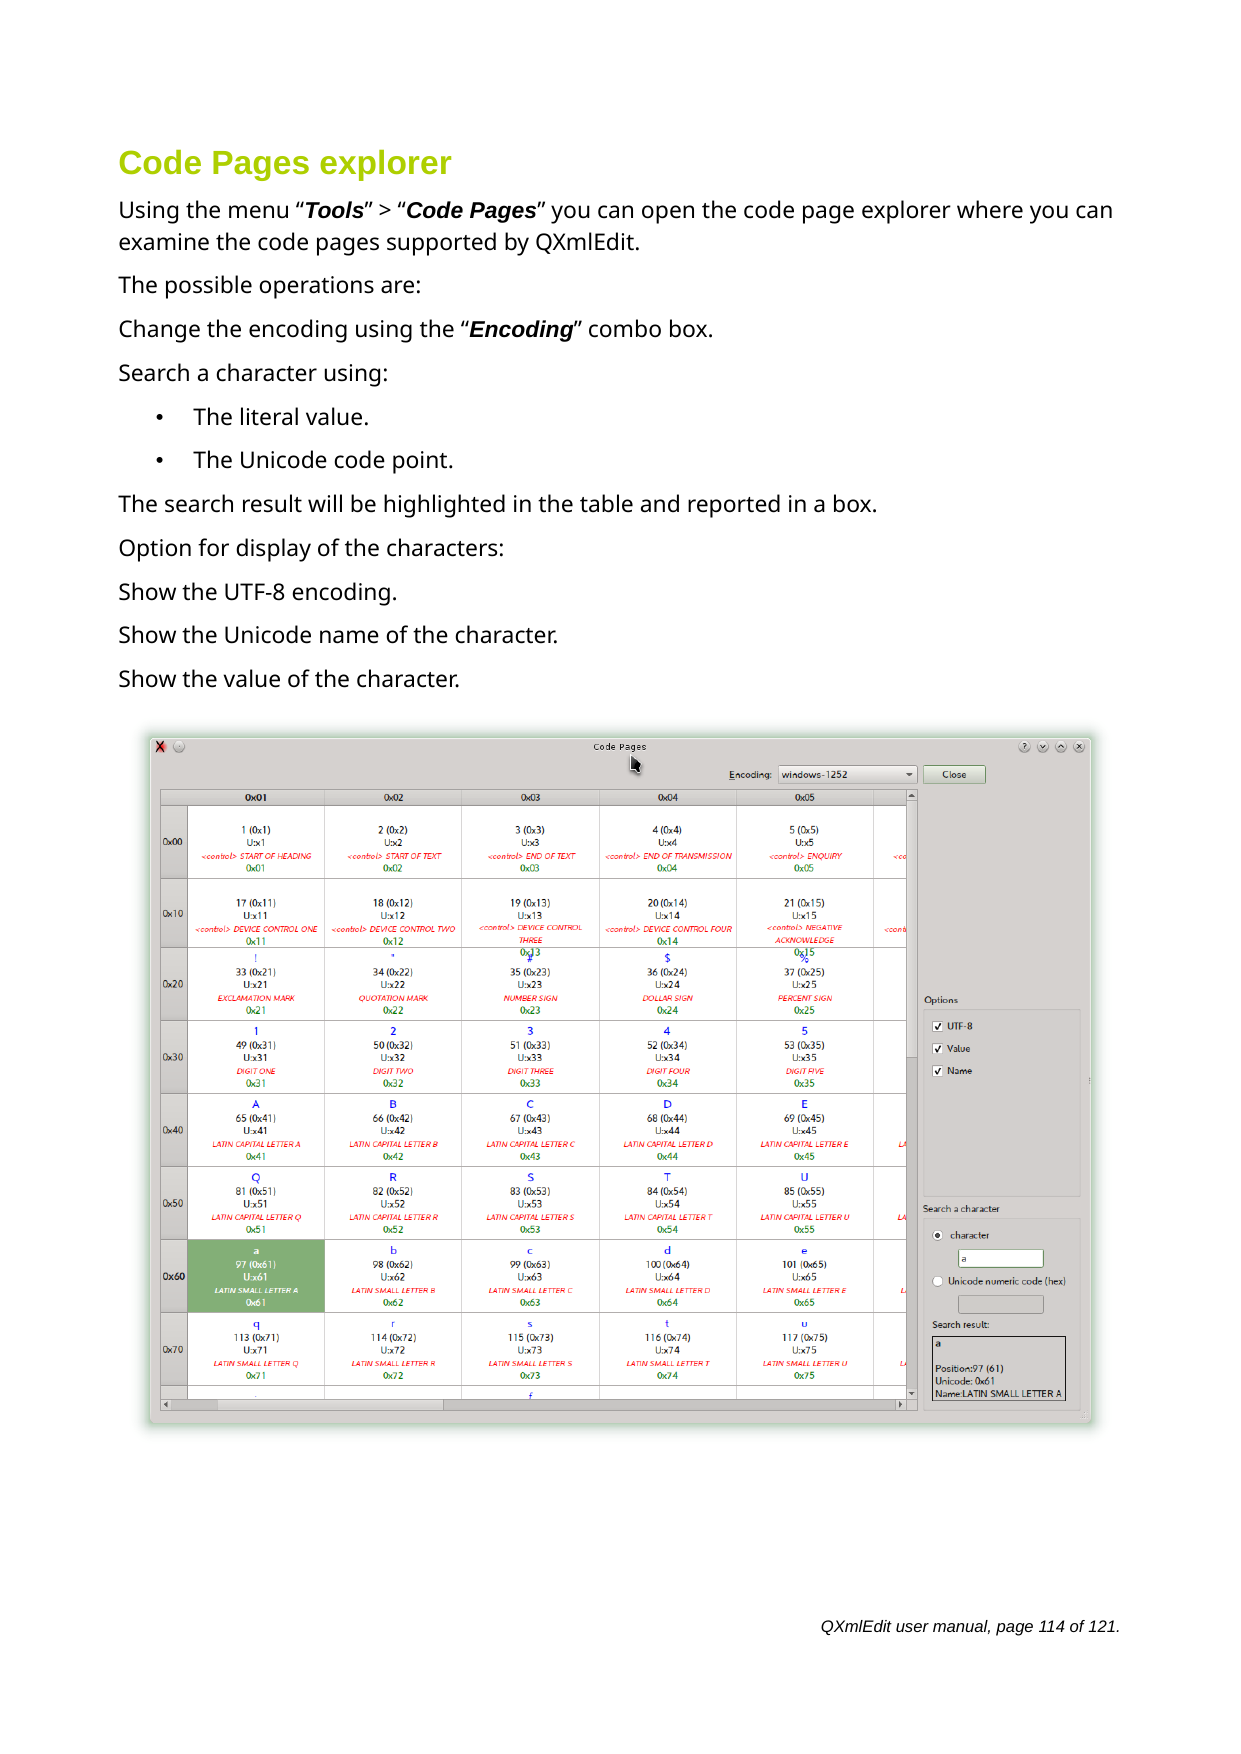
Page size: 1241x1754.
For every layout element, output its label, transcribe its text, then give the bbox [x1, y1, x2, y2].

text Option for display of the characters: [118, 532, 1122, 563]
list The Unicode code point. [156, 444, 1122, 476]
text Search a character using: [118, 357, 1122, 388]
subtitle Code Pages explorer [118, 143, 1122, 182]
list The literal value. [156, 401, 1122, 432]
picture [118, 706, 1122, 1454]
text Using the menu “Tools” > “Code Pages” you can open the code page explorer where you can examine the code pages supported by QXmlEdit. [118, 194, 1122, 257]
text The possible operations are: [118, 269, 1122, 301]
text Show the UTF-8 encoding. [118, 576, 1122, 607]
text Show the Unicode name of the character. [118, 619, 1122, 651]
text Change the encoding using the “Encoding” combo box. [118, 313, 1122, 344]
text The search result will be highlighted in the table and reported in a box. [118, 488, 1122, 519]
text Show the value of the character. [118, 663, 1122, 694]
